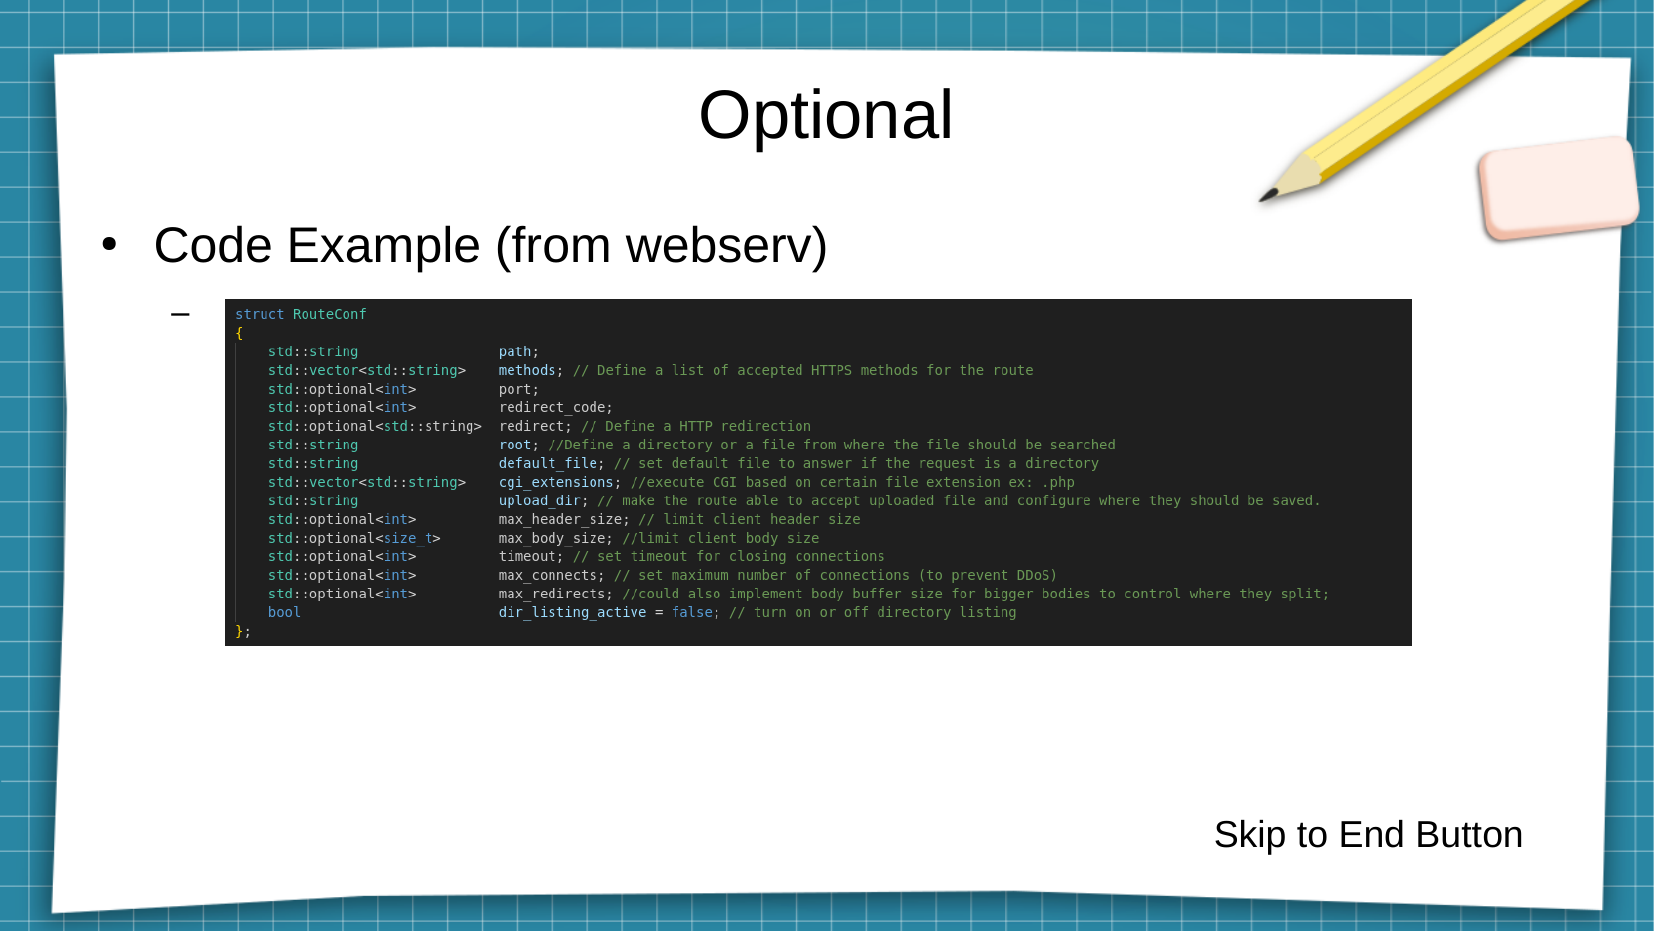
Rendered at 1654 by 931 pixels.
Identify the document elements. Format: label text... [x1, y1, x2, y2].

title Optional [82, 37, 1571, 193]
picture [0, 0, 1654, 931]
list Code Example (from webserv) [82, 217, 1571, 758]
text_box Skip to End Button [1162, 805, 1576, 863]
